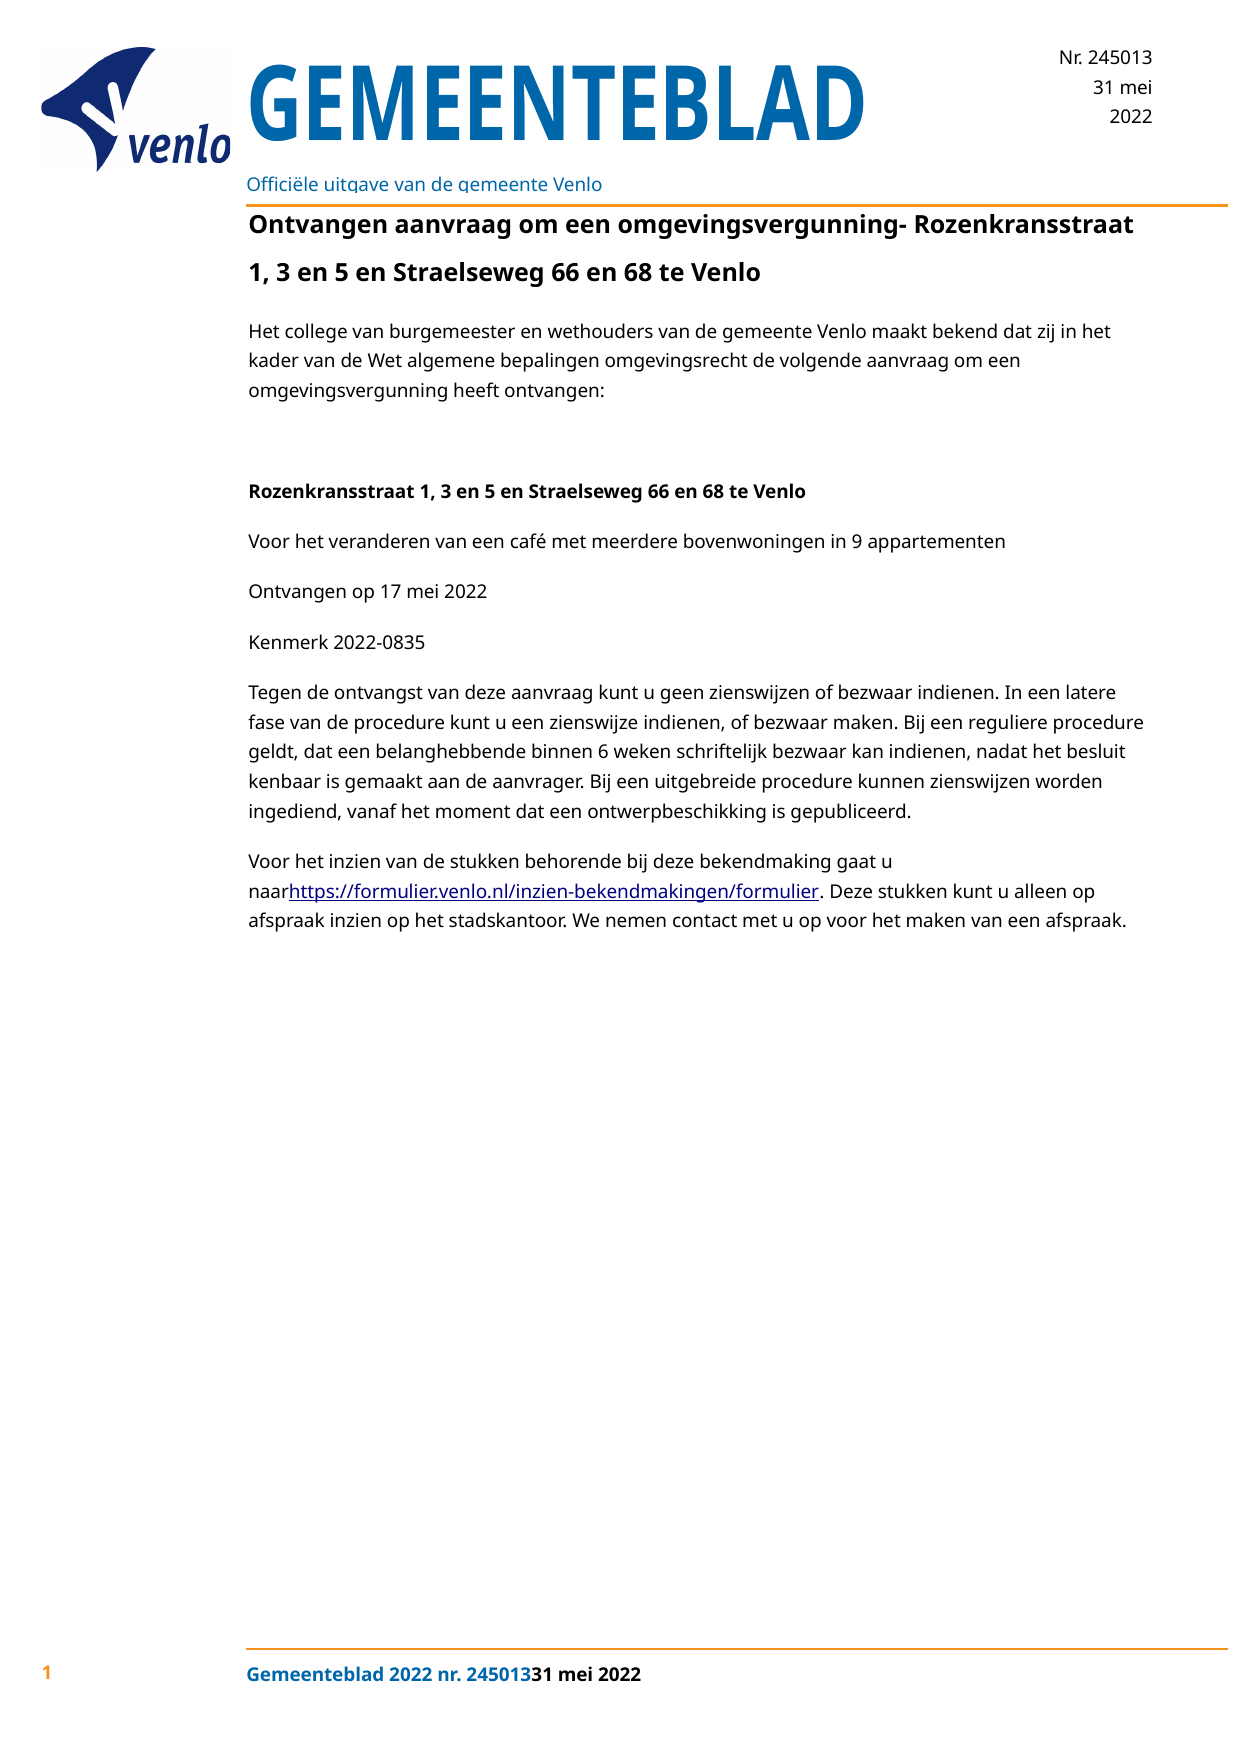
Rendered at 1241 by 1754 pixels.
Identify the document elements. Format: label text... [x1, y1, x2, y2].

text Ontvangen op 17 mei 2022 [248, 579, 1152, 604]
text Rozenkransstraat 1, 3 en 5 en Straelseweg 66 en 68 te Venlo [248, 478, 1152, 504]
picture [41, 47, 231, 172]
text Het college van burgemeester en wethouders van de gemeente Venlo maakt bekend dat zij in het kader van de Wet algemene bepalingen omgevingsrecht de volgende aanvraag om een omgevingsvergunning heeft ontvangen: [248, 318, 1152, 403]
text Ontvangen aanvraag om een omgevingsvergunning- Rozenkransstraat 1, 3 en 5 en Straelseweg 66 en 68 te Venlo [248, 207, 1152, 288]
text Voor het inzien van de stukken behorende bij deze bekendmaking gaat u naarhttps://formulier.venlo.nl/inzien-bekendmakingen/formulier. Deze stukken kunt u alleen op afspraak inzien op het stadskantoor. We nemen contact met u op voor het maken van een afspraak. [248, 848, 1152, 933]
text Tegen de ontvangst van deze aanvraag kunt u geen zienswijzen of bezwaar indienen. In een latere fase van de procedure kunt u een zienswijze indienen, of bezwaar maken. Bij een reguliere procedure geldt, dat een belanghebbende binnen 6 weken schriftelijk bezwaar kan indienen, nadat het besluit kenbaar is gemaakt aan de aanvrager. Bij een uitgebreide procedure kunnen zienswijzen worden ingediend, vanaf het moment dat een ontwerpbeschikking is gepubliceerd. [248, 679, 1152, 824]
text Voor het veranderen van een café met meerdere bovenwoningen in 9 appartementen [248, 528, 1152, 554]
text Kenmerk 2022-0835 [248, 629, 1152, 655]
